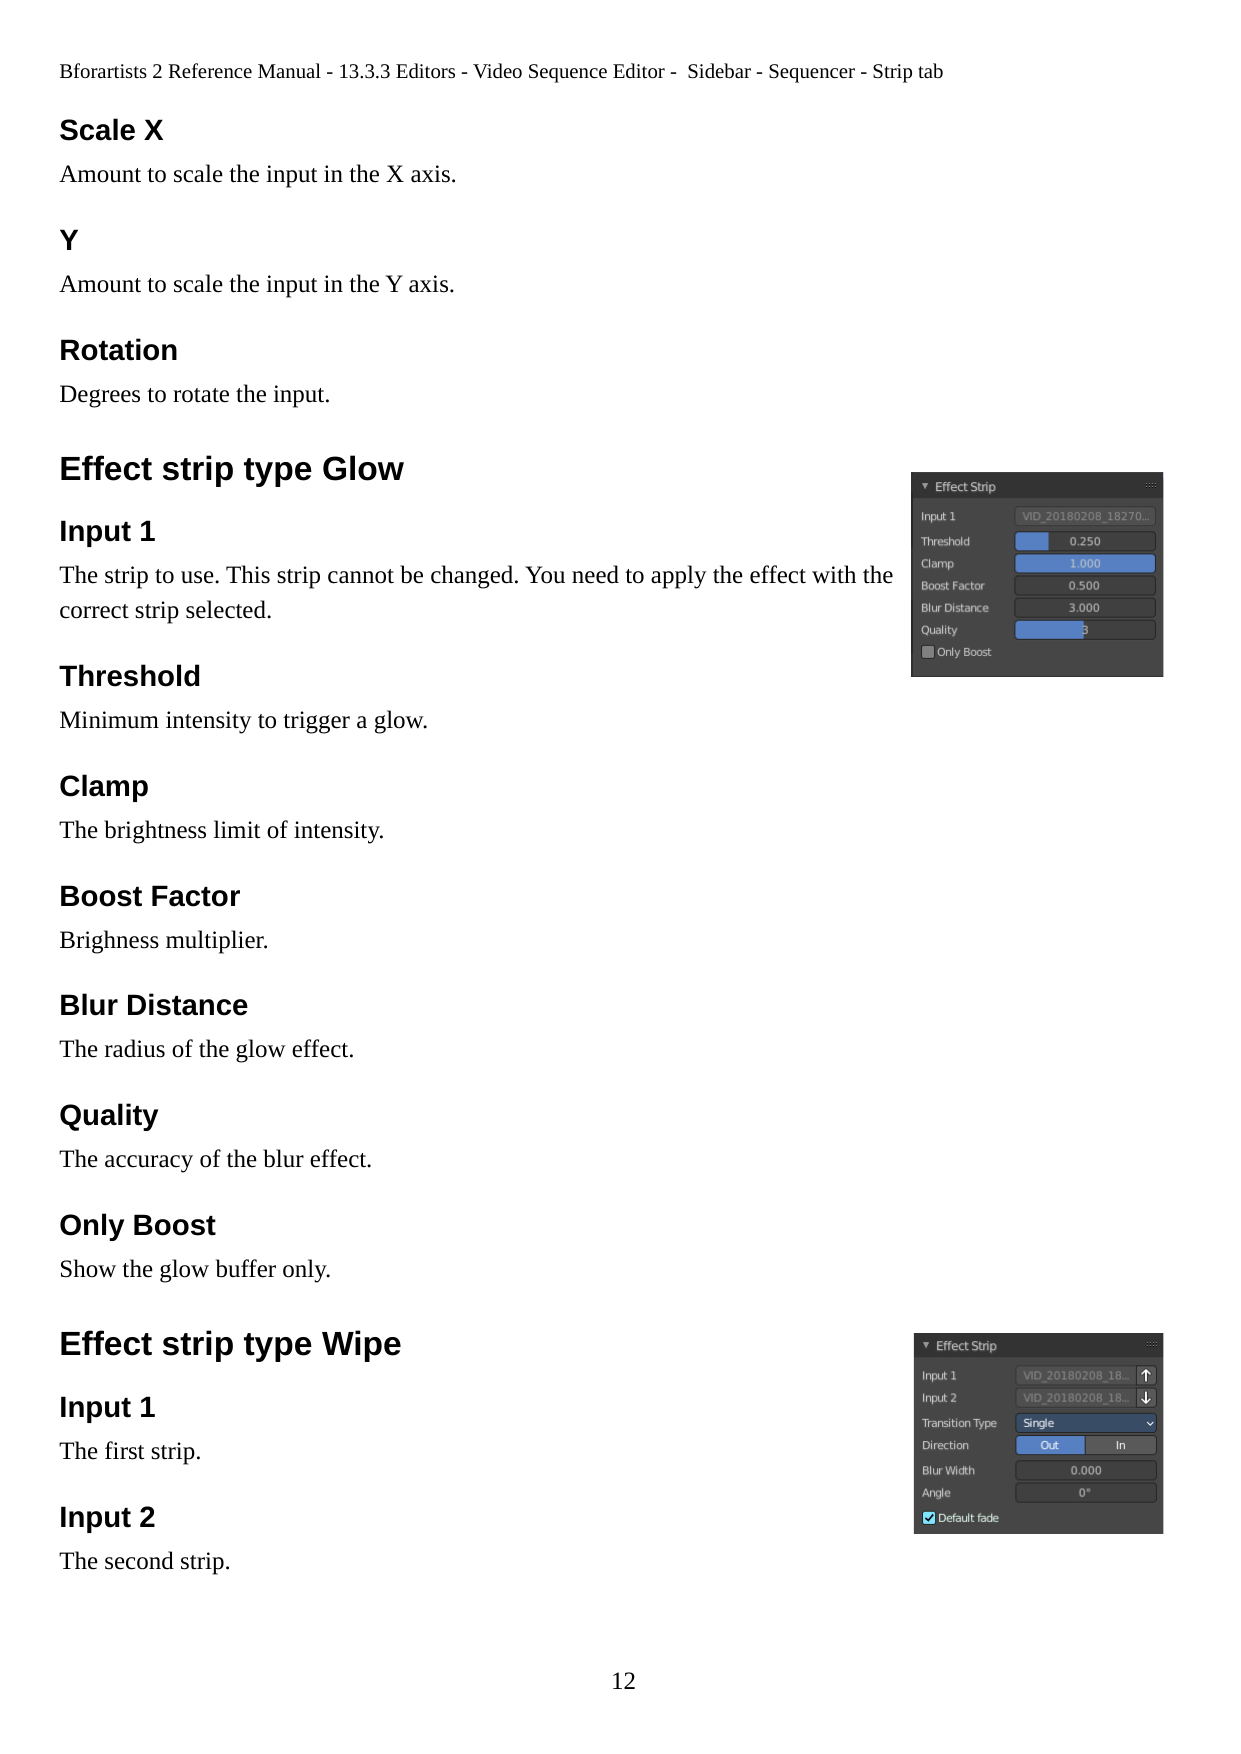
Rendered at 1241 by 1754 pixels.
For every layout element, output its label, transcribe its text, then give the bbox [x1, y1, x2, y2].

subtitle Rotation [59, 332, 1181, 366]
subtitle Threshold [59, 659, 1181, 692]
text The accuracy of the blur effect. [59, 1144, 1181, 1173]
text The strip to use. This strip cannot be changed. You need to apply the effect with the correct strip selected. [59, 561, 911, 624]
subtitle Clamp [59, 768, 1181, 802]
subtitle Scale X [59, 113, 1181, 146]
subtitle Y [59, 222, 1181, 256]
text Degrees to rotate the input. [59, 379, 1181, 407]
text Show the glow buffer only. [59, 1254, 1181, 1283]
subtitle Input 1 [59, 1390, 913, 1424]
text The second strip. [59, 1546, 1181, 1575]
subtitle [1164, 1500, 1181, 1534]
text Minimum intensity to trigger a glow. [59, 705, 1181, 734]
subtitle Effect strip type Wipe [59, 1324, 1181, 1363]
picture [911, 472, 1164, 677]
subtitle [1164, 1390, 1181, 1424]
subtitle [1164, 514, 1181, 548]
subtitle Input 1 [59, 514, 911, 548]
subtitle Quality [59, 1098, 1181, 1132]
picture [913, 1333, 1164, 1534]
text Amount to scale the input in the Y axis. [59, 269, 1181, 297]
text Amount to scale the input in the X axis. [59, 159, 1181, 188]
text Brighness multiplier. [59, 925, 1181, 953]
text The radius of the glow effect. [59, 1034, 1181, 1063]
subtitle Only Boost [59, 1208, 1181, 1242]
text [1164, 1436, 1181, 1465]
subtitle Blur Distance [59, 988, 1181, 1022]
subtitle Boost Factor [59, 878, 1181, 912]
text The brightness limit of intensity. [59, 815, 1181, 843]
text The first strip. [59, 1436, 913, 1465]
subtitle Input 2 [59, 1500, 913, 1534]
subtitle Effect strip type Glow [59, 448, 1181, 487]
